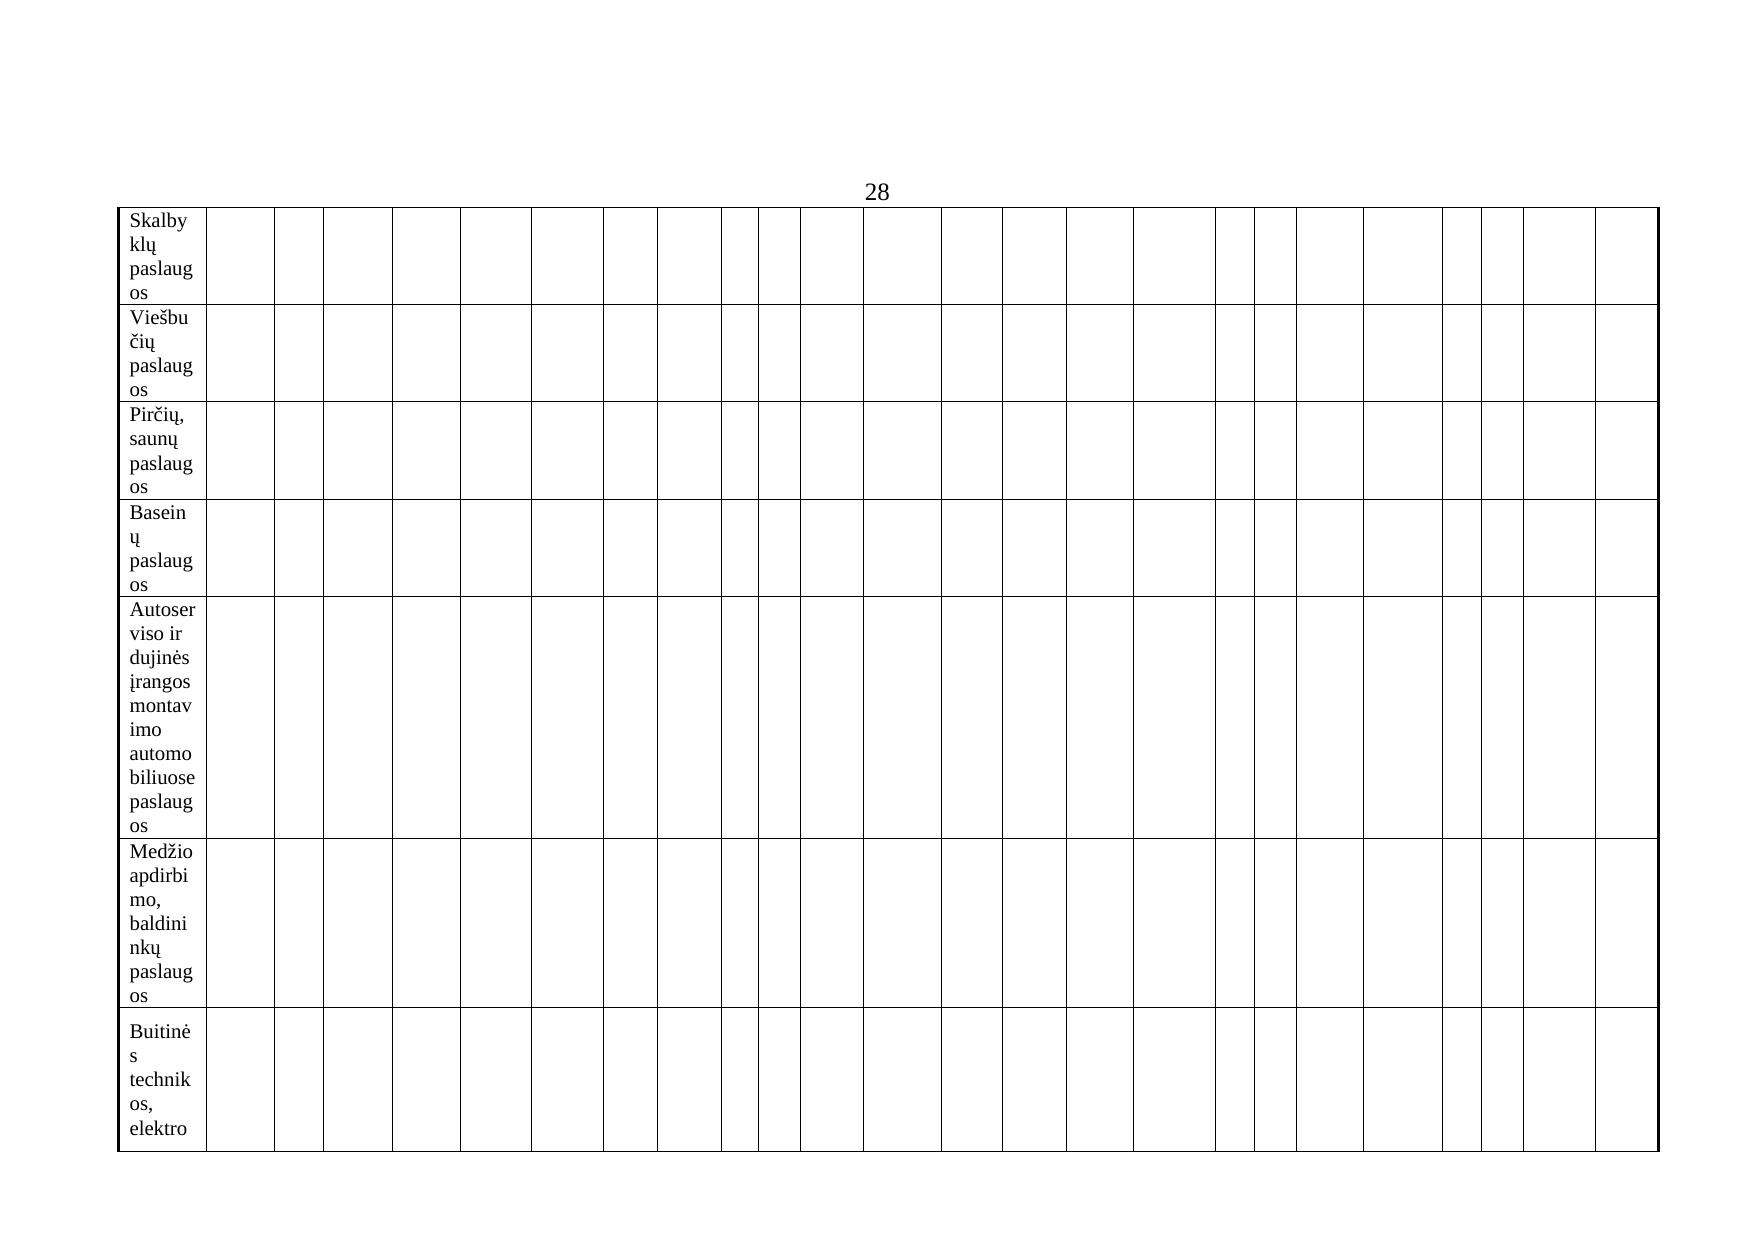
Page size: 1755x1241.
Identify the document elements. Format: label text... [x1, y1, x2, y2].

table_cell [1596, 597, 1657, 837]
table_cell [1297, 500, 1363, 596]
table_cell [275, 402, 323, 498]
table_cell [275, 208, 323, 304]
table_cell [207, 500, 274, 596]
table_cell [1003, 1008, 1066, 1151]
table_cell Skalbyklų paslaugos [120, 208, 206, 304]
table_cell Buitinės technikos, elektro [120, 1008, 206, 1151]
table_cell [1443, 1008, 1481, 1151]
table_cell [722, 305, 758, 401]
table_cell [1255, 839, 1296, 1007]
table_cell [461, 208, 531, 304]
table_cell [1134, 597, 1215, 837]
table_cell [1364, 597, 1442, 837]
table_cell [942, 597, 1002, 837]
table_cell [658, 597, 721, 837]
table_cell [1443, 597, 1481, 837]
table_cell [864, 1008, 941, 1151]
table_cell [864, 305, 941, 401]
table_cell [461, 1008, 531, 1151]
table_cell [1524, 208, 1595, 304]
table_cell [461, 500, 531, 596]
table_cell [722, 839, 758, 1007]
table_cell [1364, 500, 1442, 596]
table_cell [722, 208, 758, 304]
table_cell [393, 839, 460, 1007]
table_cell [324, 500, 392, 596]
table_cell [864, 597, 941, 837]
table_cell Viešbučių paslaugos [120, 305, 206, 401]
table_cell [532, 839, 603, 1007]
table_cell [1134, 500, 1215, 596]
table_cell [207, 597, 274, 837]
table_cell [275, 597, 323, 837]
table_cell [1443, 208, 1481, 304]
table_cell [1524, 1008, 1595, 1151]
table_cell [1524, 305, 1595, 401]
table_cell [1067, 208, 1133, 304]
table_cell [1297, 402, 1363, 498]
table_cell [942, 1008, 1002, 1151]
table_cell [801, 402, 863, 498]
table_cell [1297, 208, 1363, 304]
table_cell [393, 402, 460, 498]
table_cell [1596, 1008, 1657, 1151]
table_cell [393, 1008, 460, 1151]
table_cell [759, 305, 800, 401]
table_cell [658, 402, 721, 498]
table_cell Baseinų paslaugos [120, 500, 206, 596]
table_cell [604, 402, 657, 498]
table_cell [1255, 208, 1296, 304]
table_cell [324, 305, 392, 401]
table_cell [1596, 305, 1657, 401]
table_cell [942, 208, 1002, 304]
table_cell [722, 500, 758, 596]
table_cell [1255, 402, 1296, 498]
table_cell [532, 208, 603, 304]
table_cell [324, 597, 392, 837]
table_cell [864, 208, 941, 304]
table_cell [207, 1008, 274, 1151]
table_cell [801, 208, 863, 304]
table_cell [1134, 208, 1215, 304]
table_cell Medžio apdirbimo, baldininkų paslaugos [120, 839, 206, 1007]
table_cell [658, 208, 721, 304]
table_cell [461, 839, 531, 1007]
table_cell [759, 839, 800, 1007]
table_cell [942, 305, 1002, 401]
table_cell [1003, 305, 1066, 401]
table_cell [604, 597, 657, 837]
table_cell [1297, 597, 1363, 837]
table_cell [1596, 839, 1657, 1007]
table_cell [1297, 305, 1363, 401]
table_cell [461, 402, 531, 498]
table_cell [1067, 305, 1133, 401]
table_cell [1443, 839, 1481, 1007]
table_cell [324, 402, 392, 498]
table_cell [1482, 402, 1523, 498]
table_cell [275, 839, 323, 1007]
table_cell [1364, 1008, 1442, 1151]
table_cell [801, 597, 863, 837]
table_cell [722, 1008, 758, 1151]
table_cell [604, 1008, 657, 1151]
table_cell [1364, 208, 1442, 304]
table_cell [1067, 1008, 1133, 1151]
table_cell [275, 305, 323, 401]
table_cell [658, 839, 721, 1007]
table_cell [942, 839, 1002, 1007]
table_cell [1134, 402, 1215, 498]
table_cell [1297, 839, 1363, 1007]
table_cell [393, 500, 460, 596]
table_cell [532, 500, 603, 596]
table_cell [722, 597, 758, 837]
table_cell [1134, 305, 1215, 401]
table_cell [1003, 839, 1066, 1007]
table_cell [759, 500, 800, 596]
table_cell [1482, 305, 1523, 401]
table_cell [532, 305, 603, 401]
table_cell [1443, 402, 1481, 498]
table_cell [1216, 402, 1254, 498]
table_cell [604, 305, 657, 401]
table_cell [1524, 500, 1595, 596]
table_cell [801, 839, 863, 1007]
table_cell [1216, 208, 1254, 304]
table_cell Pirčių, saunų paslaugos [120, 402, 206, 498]
table_cell [1482, 500, 1523, 596]
table_cell [461, 597, 531, 837]
table_cell [1255, 1008, 1296, 1151]
table_cell [1216, 1008, 1254, 1151]
table_cell [393, 208, 460, 304]
table_cell [532, 402, 603, 498]
table_cell [1003, 597, 1066, 837]
table_cell [207, 305, 274, 401]
table_cell [1364, 305, 1442, 401]
table_cell [801, 1008, 863, 1151]
table_cell [1443, 500, 1481, 596]
table_cell [324, 1008, 392, 1151]
table_cell [1003, 500, 1066, 596]
table_cell [1443, 305, 1481, 401]
table_cell [1524, 839, 1595, 1007]
table_cell [1216, 597, 1254, 837]
table_cell [275, 1008, 323, 1151]
table_cell [324, 839, 392, 1007]
table_cell [1482, 839, 1523, 1007]
table_cell [604, 839, 657, 1007]
table_cell [532, 597, 603, 837]
table_cell [393, 597, 460, 837]
table_cell [759, 208, 800, 304]
table_cell [759, 1008, 800, 1151]
table_cell Autoserviso ir dujinės įrangos montavimo automobiliuose paslaugos [120, 597, 206, 837]
table_cell [1255, 500, 1296, 596]
table_cell [1364, 402, 1442, 498]
table_cell [1596, 500, 1657, 596]
table_cell [1482, 208, 1523, 304]
table_cell [1255, 597, 1296, 837]
table_cell [393, 305, 460, 401]
table_cell [1067, 839, 1133, 1007]
table_cell [1364, 839, 1442, 1007]
table_cell [604, 500, 657, 596]
table_cell [942, 500, 1002, 596]
table_cell [1067, 597, 1133, 837]
table_cell [1524, 402, 1595, 498]
table_cell [1003, 208, 1066, 304]
table_cell [1216, 500, 1254, 596]
table_cell [1003, 402, 1066, 498]
table_cell [324, 208, 392, 304]
table_cell [1216, 305, 1254, 401]
table_cell [1134, 1008, 1215, 1151]
table_cell [275, 500, 323, 596]
table_cell [1216, 839, 1254, 1007]
table_cell [1524, 597, 1595, 837]
table_cell [722, 402, 758, 498]
table_cell [658, 305, 721, 401]
table_cell [1297, 1008, 1363, 1151]
table_cell [658, 1008, 721, 1151]
table_cell [1596, 208, 1657, 304]
table_cell [207, 402, 274, 498]
table_cell [207, 208, 274, 304]
table_cell [1067, 402, 1133, 498]
table_cell [759, 597, 800, 837]
table_cell [207, 839, 274, 1007]
table_cell [1482, 597, 1523, 837]
table_cell [532, 1008, 603, 1151]
table_cell [801, 500, 863, 596]
table_cell [864, 839, 941, 1007]
table_cell [1596, 402, 1657, 498]
table_cell [801, 305, 863, 401]
table_cell [461, 305, 531, 401]
table_cell [1482, 1008, 1523, 1151]
table_cell [942, 402, 1002, 498]
table_cell [864, 500, 941, 596]
table_cell [1134, 839, 1215, 1007]
table_cell [1255, 305, 1296, 401]
table_cell [1067, 500, 1133, 596]
table_cell [864, 402, 941, 498]
table_cell [604, 208, 657, 304]
table_cell [759, 402, 800, 498]
table_cell [658, 500, 721, 596]
